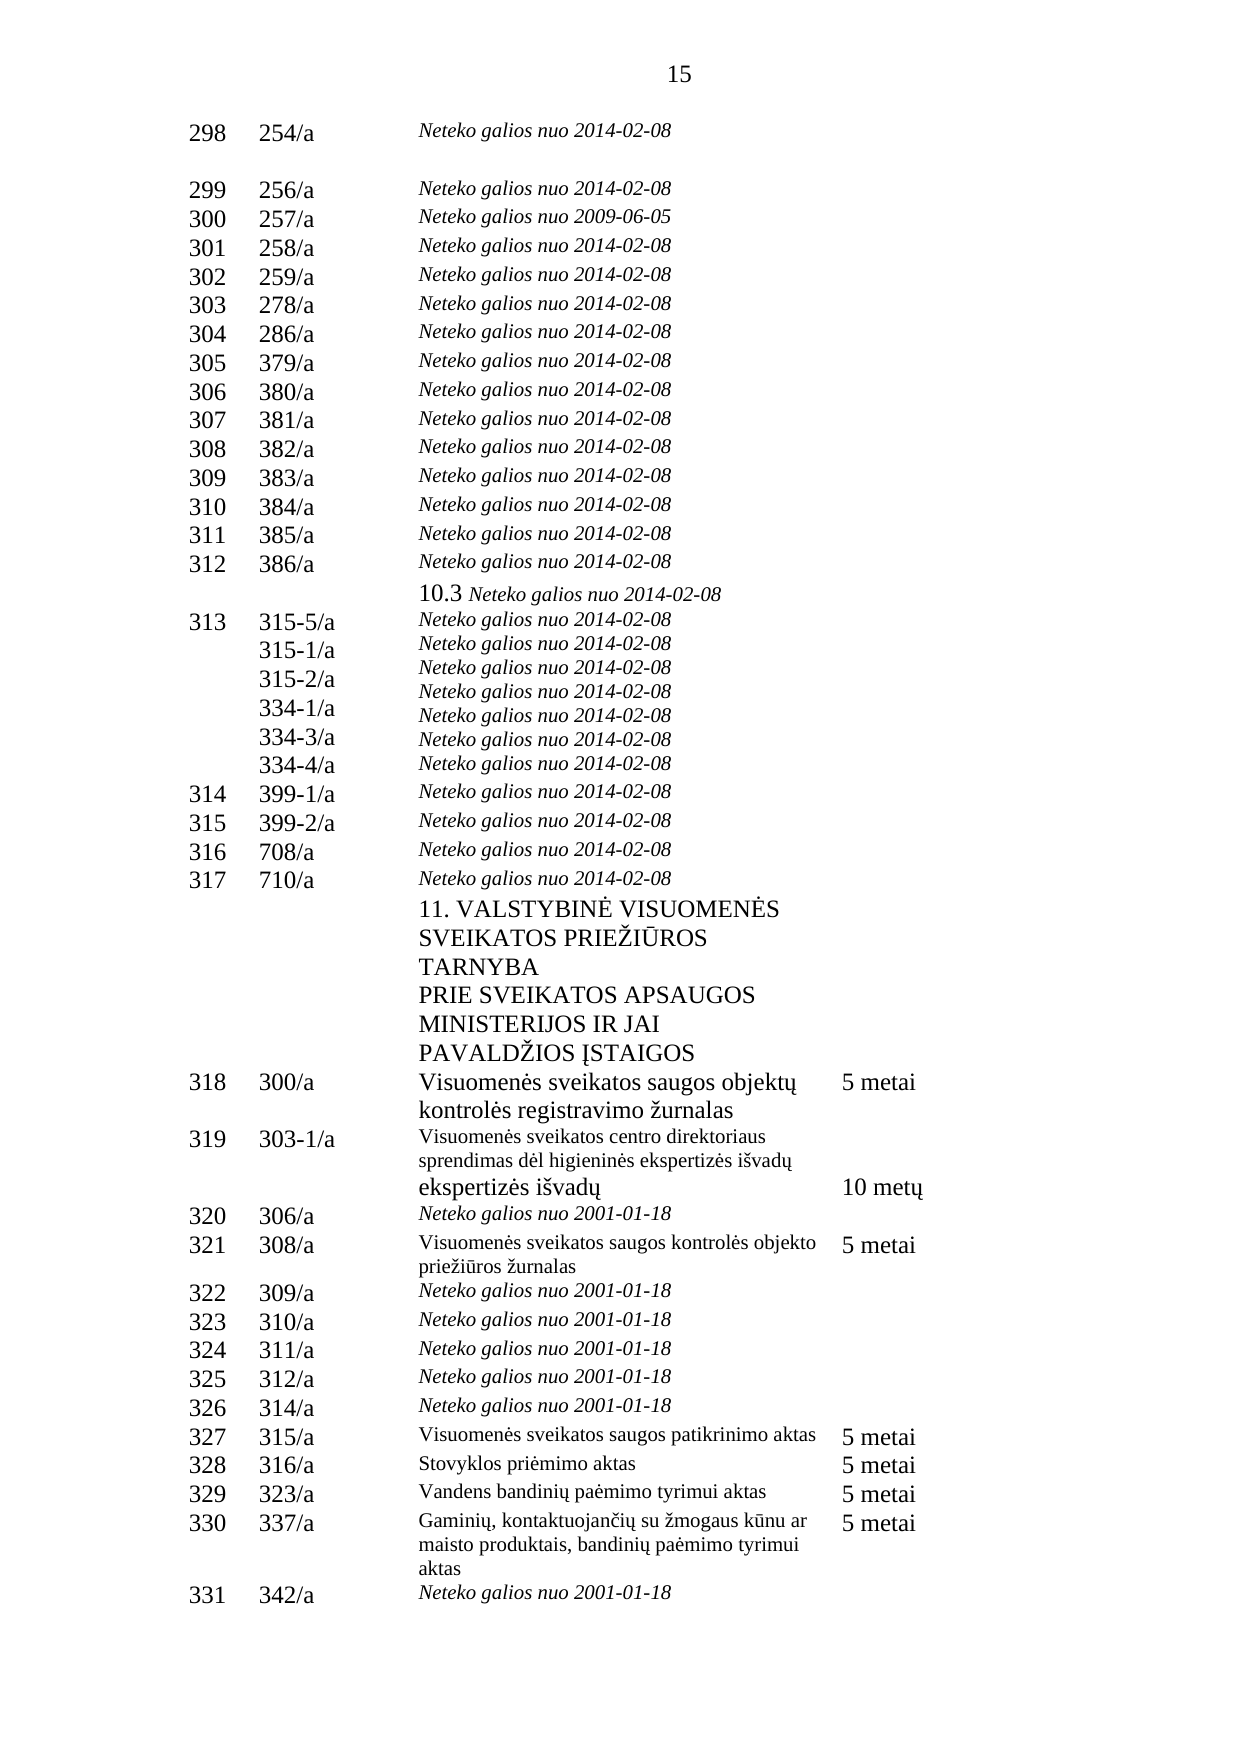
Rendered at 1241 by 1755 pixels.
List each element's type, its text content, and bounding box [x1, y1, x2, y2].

table_cell 306/a [248, 1201, 407, 1230]
table_cell [1176, 492, 1181, 521]
table_cell [830, 894, 1031, 1067]
table_cell 5 metai [830, 1067, 1031, 1124]
table_cell [1176, 406, 1181, 434]
table_cell 314/a [248, 1393, 407, 1422]
table_cell 310 [177, 492, 247, 521]
table_cell Neteko galios nuo 2001-01-18 [407, 1393, 830, 1422]
table_cell [1176, 463, 1181, 492]
table_cell Neteko galios nuo 2014-02-08 [407, 377, 830, 406]
table_cell 306 [177, 377, 247, 406]
table_cell 318 [177, 1067, 247, 1124]
table_cell Neteko galios nuo 2001-01-18 [407, 1580, 830, 1609]
table_cell [1176, 1307, 1181, 1336]
table_cell [1031, 578, 1176, 607]
table_cell [1031, 1364, 1176, 1393]
table_cell [1031, 866, 1176, 894]
table_cell [1176, 837, 1181, 866]
table_cell [1031, 406, 1176, 434]
table_cell Neteko galios nuo 2014-02-08 [407, 118, 830, 147]
table_cell [1031, 319, 1176, 348]
table_cell [1176, 894, 1181, 1067]
table_cell [1176, 1580, 1181, 1609]
table_cell [830, 779, 1031, 808]
table_cell [830, 377, 1031, 406]
table_cell 302 [177, 262, 247, 291]
table_cell [1031, 176, 1176, 204]
table_cell [177, 1173, 247, 1201]
table_cell Neteko galios nuo 2014-02-08 [407, 492, 830, 521]
table_cell Neteko galios nuo 2001-01-18 [407, 1336, 830, 1364]
table_cell [1176, 319, 1181, 348]
table_cell 316 [177, 837, 247, 866]
table_cell 300/a [248, 1067, 407, 1124]
table_cell Neteko galios nuo 2009-06-05 [407, 204, 830, 233]
table_cell [830, 348, 1031, 377]
table_cell 399-1/a [248, 779, 407, 808]
table_cell Neteko galios nuo 2014-02-08 [407, 291, 830, 319]
table_cell [830, 204, 1031, 233]
table_cell 315 [177, 808, 247, 837]
table_cell 301 [177, 233, 247, 262]
table_cell 399-2/a [248, 808, 407, 837]
table_cell [1176, 1364, 1181, 1393]
table_cell 382/a [248, 434, 407, 463]
table_cell 383/a [248, 463, 407, 492]
table_cell [1176, 1393, 1181, 1422]
table_cell Neteko galios nuo 2001-01-18 [407, 1201, 830, 1230]
table_cell Visuomenės sveikatos centro direktoriaus sprendimas dėl higieninės ekspertizės išvadų [407, 1124, 830, 1172]
table_cell 256/a [248, 176, 407, 204]
table_cell [830, 1393, 1031, 1422]
table_cell [1176, 1278, 1181, 1307]
table_cell [830, 291, 1031, 319]
table_cell [1031, 837, 1176, 866]
table_cell [830, 1307, 1031, 1336]
table_cell 379/a [248, 348, 407, 377]
table_cell [248, 147, 407, 176]
table_cell 259/a [248, 262, 407, 291]
table_cell 303 [177, 291, 247, 319]
table_cell Stovyklos priėmimo aktas [407, 1451, 830, 1479]
table_cell Neteko galios nuo 2001-01-18 [407, 1278, 830, 1307]
table_cell Neteko galios nuo 2014-02-08 [407, 434, 830, 463]
table_cell [1176, 1508, 1181, 1580]
table_cell [1031, 1173, 1176, 1201]
table_cell [830, 176, 1031, 204]
table_cell 313 [177, 607, 247, 779]
table_cell 5 metai [830, 1451, 1031, 1479]
table_cell Neteko galios nuo 2014-02-08 [407, 348, 830, 377]
table_cell [1031, 1201, 1176, 1230]
table_cell [1176, 348, 1181, 377]
table_cell [830, 1201, 1031, 1230]
table_cell [830, 406, 1031, 434]
table_cell [1176, 291, 1181, 319]
table_cell 320 [177, 1201, 247, 1230]
table_cell [1031, 1580, 1176, 1609]
table_cell [1176, 377, 1181, 406]
table_cell 321 [177, 1230, 247, 1278]
table_cell [830, 233, 1031, 262]
table_cell 322 [177, 1278, 247, 1307]
table_cell [830, 147, 1031, 176]
table_cell [830, 492, 1031, 521]
table_cell [830, 549, 1031, 578]
table_cell 257/a [248, 204, 407, 233]
table_cell 331 [177, 1580, 247, 1609]
table_cell [830, 434, 1031, 463]
table_cell [248, 894, 407, 1067]
table_cell [1176, 118, 1181, 147]
table_cell Visuomenės sveikatos saugos objektų kontrolės registravimo žurnalas [407, 1067, 830, 1124]
table_cell Neteko galios nuo 2014-02-08 [407, 837, 830, 866]
table_cell 308/a [248, 1230, 407, 1278]
table_cell [1031, 1307, 1176, 1336]
table_cell 5 metai [830, 1508, 1031, 1580]
table_cell 385/a [248, 521, 407, 549]
table_cell [1176, 204, 1181, 233]
table_cell Neteko galios nuo 2014-02-08 [407, 549, 830, 578]
table_cell [830, 1124, 1031, 1172]
table_cell 710/a [248, 866, 407, 894]
table_cell 380/a [248, 377, 407, 406]
table_cell [1176, 1451, 1181, 1479]
table_cell 328 [177, 1451, 247, 1479]
table_cell [1031, 463, 1176, 492]
table_cell [1031, 233, 1176, 262]
table_cell 307 [177, 406, 247, 434]
table_cell [1031, 1508, 1176, 1580]
table_cell 323/a [248, 1479, 407, 1508]
table_cell Neteko galios nuo 2014-02-08 Neteko galios nuo 2014-02-08 Neteko galios nuo 2014-02-08 Neteko galios nuo 2014-02-08 Neteko galios nuo 2014-02-08 Neteko galios nuo 2014-02-08 Neteko galios nuo 2014-02-08 [407, 607, 830, 779]
table_cell 286/a [248, 319, 407, 348]
table_cell [1031, 808, 1176, 837]
table_cell [1176, 434, 1181, 463]
table_cell [1031, 1336, 1176, 1364]
table_cell 325 [177, 1364, 247, 1393]
table_cell Neteko galios nuo 2014-02-08 [407, 262, 830, 291]
table_cell 300 [177, 204, 247, 233]
table_cell Vandens bandinių paėmimo tyrimui aktas [407, 1479, 830, 1508]
table_cell [1176, 578, 1181, 607]
table_cell [1176, 1173, 1181, 1201]
table_cell [407, 147, 830, 176]
table_cell [1031, 1278, 1176, 1307]
table_cell [177, 894, 247, 1067]
table_cell [830, 578, 1031, 607]
table_cell Neteko galios nuo 2001-01-18 [407, 1364, 830, 1393]
table_cell 303-1/a [248, 1124, 407, 1172]
table_cell [830, 1278, 1031, 1307]
table_cell [1031, 1067, 1176, 1124]
table_cell [1176, 1422, 1181, 1451]
table_cell [1176, 1230, 1181, 1278]
table_cell Neteko galios nuo 2014-02-08 [407, 808, 830, 837]
table_cell [830, 262, 1031, 291]
table_cell Neteko galios nuo 2014-02-08 [407, 176, 830, 204]
table_cell [1031, 262, 1176, 291]
table_cell 324 [177, 1336, 247, 1364]
table_cell [1176, 1201, 1181, 1230]
table_cell Neteko galios nuo 2014-02-08 [407, 779, 830, 808]
table_cell ekspertizės išvadų [407, 1173, 830, 1201]
table_cell 337/a [248, 1508, 407, 1580]
table_cell Neteko galios nuo 2014-02-08 [407, 521, 830, 549]
table_cell [1031, 894, 1176, 1067]
table_cell 311 [177, 521, 247, 549]
table_cell 316/a [248, 1451, 407, 1479]
table_cell [1031, 118, 1176, 147]
table_cell 299 [177, 176, 247, 204]
table_cell [1031, 1479, 1176, 1508]
table_cell [1031, 348, 1176, 377]
table_cell [1176, 1067, 1181, 1124]
table_cell 314 [177, 779, 247, 808]
table_cell 5 metai [830, 1422, 1031, 1451]
table_cell [1031, 1124, 1176, 1172]
table_cell Neteko galios nuo 2014-02-08 [407, 319, 830, 348]
table_cell 10 metų [830, 1173, 1031, 1201]
table_cell 309/a [248, 1278, 407, 1307]
table_cell 254/a [248, 118, 407, 147]
table_cell [177, 147, 247, 176]
table_cell [1031, 607, 1176, 779]
table_cell [830, 463, 1031, 492]
table_cell 381/a [248, 406, 407, 434]
table_cell 315-5/a 315-1/a 315-2/a 334-1/a 334-3/a 334-4/a [248, 607, 407, 779]
table_cell 304 [177, 319, 247, 348]
table_cell 312 [177, 549, 247, 578]
table_cell [1031, 779, 1176, 808]
table_cell 312/a [248, 1364, 407, 1393]
table_cell [1031, 492, 1176, 521]
table_cell 384/a [248, 492, 407, 521]
table_cell [1031, 434, 1176, 463]
table_cell [830, 1580, 1031, 1609]
table_cell [1176, 866, 1181, 894]
table_cell [1031, 1230, 1176, 1278]
table_cell 326 [177, 1393, 247, 1422]
table_cell 386/a [248, 549, 407, 578]
table_cell [830, 808, 1031, 837]
table_cell 317 [177, 866, 247, 894]
table_cell [830, 837, 1031, 866]
table_cell 323 [177, 1307, 247, 1336]
table_cell Neteko galios nuo 2014-02-08 [407, 463, 830, 492]
table_cell 311/a [248, 1336, 407, 1364]
table_cell [1031, 377, 1176, 406]
table_cell Neteko galios nuo 2001-01-18 [407, 1307, 830, 1336]
table_cell 278/a [248, 291, 407, 319]
table_cell 308 [177, 434, 247, 463]
table_cell [830, 1364, 1031, 1393]
table_cell Neteko galios nuo 2014-02-08 [407, 233, 830, 262]
table_cell [1031, 147, 1176, 176]
table_cell [1176, 549, 1181, 578]
table_cell 258/a [248, 233, 407, 262]
table_cell Visuomenės sveikatos saugos kontrolės objekto priežiūros žurnalas [407, 1230, 830, 1278]
table_cell [248, 578, 407, 607]
table_cell 315/a [248, 1422, 407, 1451]
table_cell [830, 319, 1031, 348]
table_cell 10.3 Neteko galios nuo 2014-02-08 [407, 578, 830, 607]
table_cell [1176, 607, 1181, 779]
table_cell [1176, 1479, 1181, 1508]
table_cell 329 [177, 1479, 247, 1508]
table_cell 342/a [248, 1580, 407, 1609]
table_cell [1031, 291, 1176, 319]
table_cell 310/a [248, 1307, 407, 1336]
table_cell [830, 521, 1031, 549]
table_cell [830, 1336, 1031, 1364]
table_cell 708/a [248, 837, 407, 866]
table_cell [1176, 521, 1181, 549]
table_cell Neteko galios nuo 2014-02-08 [407, 866, 830, 894]
table_cell 327 [177, 1422, 247, 1451]
table_cell [1176, 779, 1181, 808]
table_cell Gaminių, kontaktuojančių su žmogaus kūnu ar maisto produktais, bandinių paėmimo tyrimui aktas [407, 1508, 830, 1580]
table_cell [177, 578, 247, 607]
table_cell [830, 866, 1031, 894]
table_cell [1031, 204, 1176, 233]
table_cell [1176, 233, 1181, 262]
table_cell 319 [177, 1124, 247, 1172]
table_cell 298 [177, 118, 247, 147]
table_cell Visuomenės sveikatos saugos patikrinimo aktas [407, 1422, 830, 1451]
table_cell [830, 607, 1031, 779]
table_cell [1176, 147, 1181, 176]
table_cell [1031, 1393, 1176, 1422]
table_cell Neteko galios nuo 2014-02-08 [407, 406, 830, 434]
table_cell 309 [177, 463, 247, 492]
table_cell [1031, 1451, 1176, 1479]
table_cell [1176, 808, 1181, 837]
table_cell [1176, 176, 1181, 204]
table_cell [1031, 549, 1176, 578]
table_cell 305 [177, 348, 247, 377]
table_cell [1176, 1336, 1181, 1364]
table_cell [1031, 521, 1176, 549]
table_cell [1031, 1422, 1176, 1451]
table_cell 5 metai [830, 1230, 1031, 1278]
table_cell [1176, 1124, 1181, 1172]
table_cell [830, 118, 1031, 147]
table_cell 330 [177, 1508, 247, 1580]
table_cell [1176, 262, 1181, 291]
table_cell 5 metai [830, 1479, 1031, 1508]
table_cell 11. VALSTYBINĖ VISUOMENĖS SVEIKATOS PRIEŽIŪROS TARNYBA PRIE SVEIKATOS APSAUGOS MINISTERIJOS IR JAI PAVALDŽIOS ĮSTAIGOS [407, 894, 830, 1067]
table_cell [248, 1173, 407, 1201]
